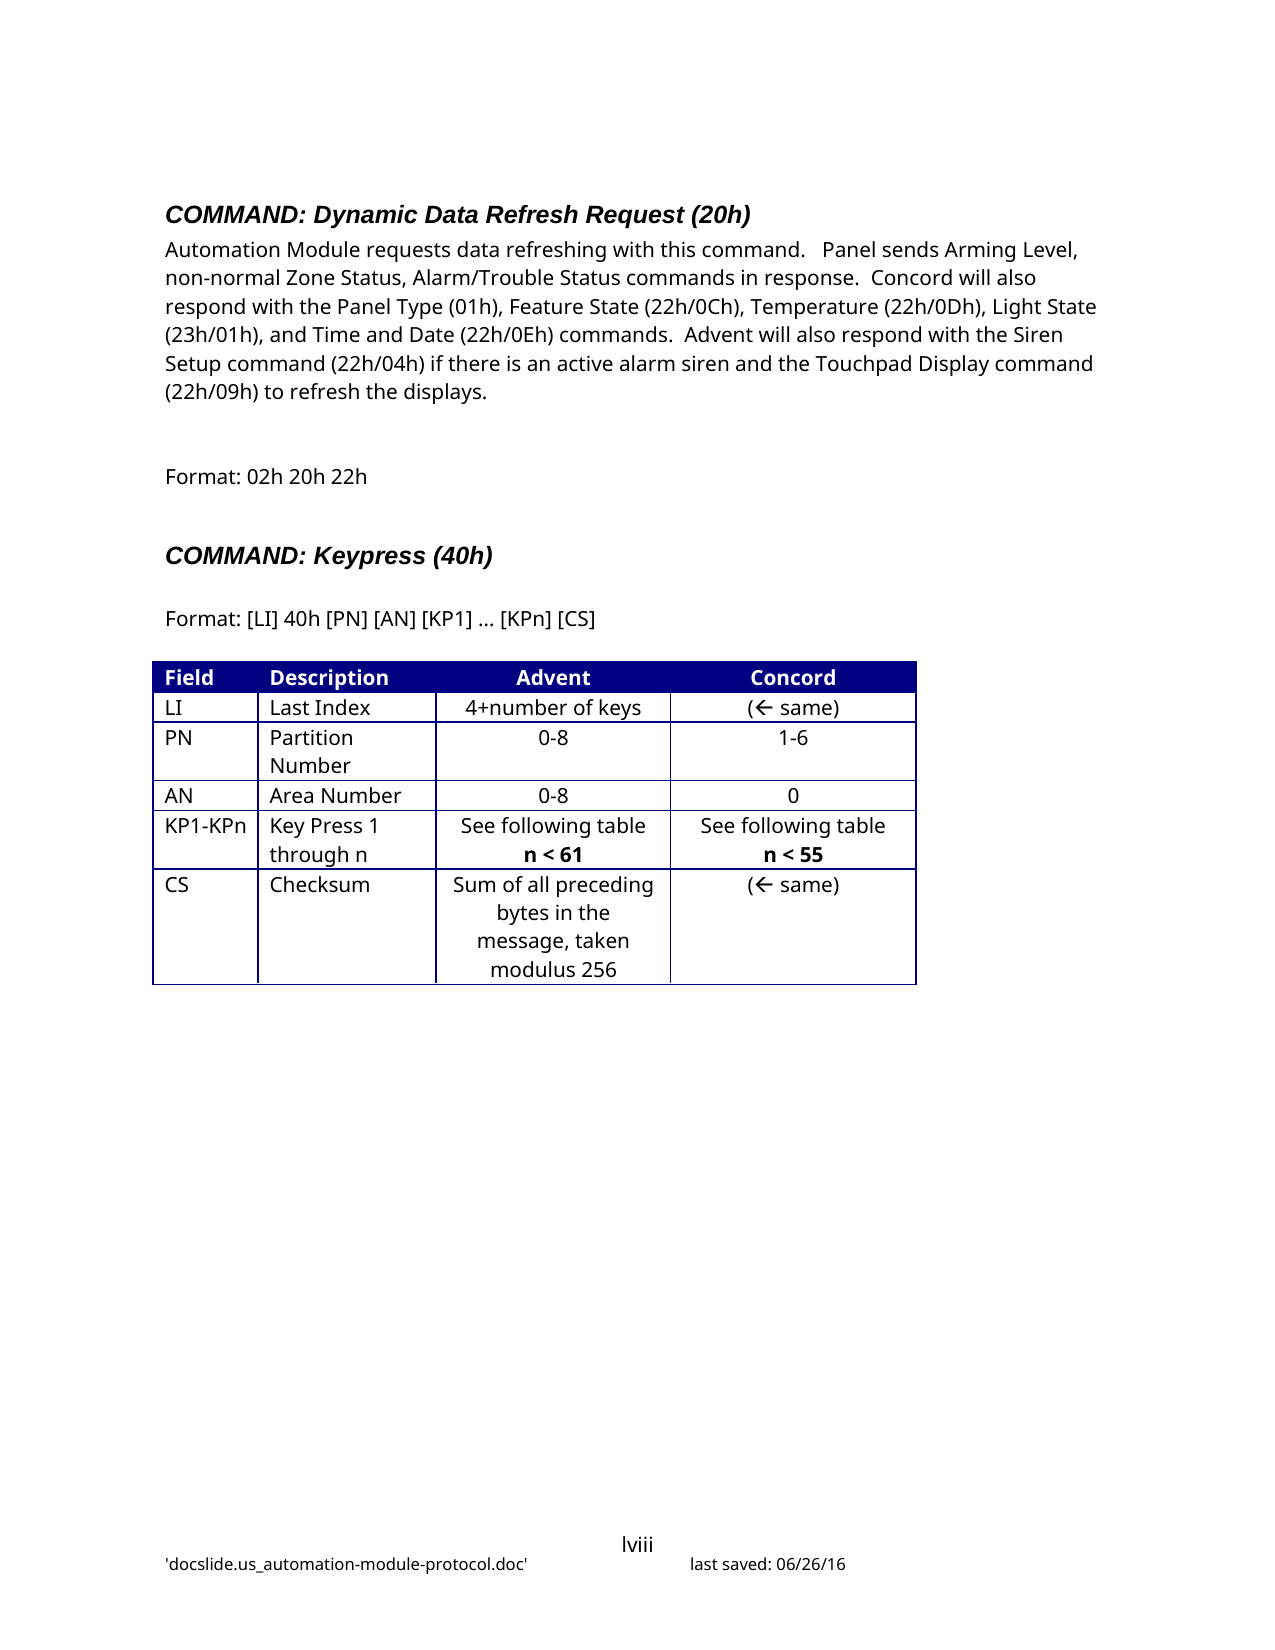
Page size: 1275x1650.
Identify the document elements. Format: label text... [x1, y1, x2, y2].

table_cell LI [154, 693, 257, 721]
table_cell PN [154, 723, 257, 780]
table_cell 0-8 [437, 723, 670, 780]
table_cell Last Index [259, 693, 435, 721]
table_cell KP1-KPn [154, 811, 257, 868]
table_cell See following table n < 61 [437, 811, 670, 868]
table_cell 0-8 [437, 781, 670, 810]
table_cell Sum of all preceding bytes in the message, taken modulus 256 [437, 870, 670, 983]
text Format: [LI] 40h [PN] [AN] [KP1] … [KPn] [CS] [165, 604, 1110, 633]
table_header Field [154, 663, 257, 691]
table_cell Key Press 1 through n [259, 811, 435, 868]
table_cell AN [154, 781, 257, 810]
table_cell 0 [671, 781, 915, 810]
table_header Advent [437, 663, 670, 691]
text Format: 02h 20h 22h [165, 462, 1110, 491]
table_cell 1-6 [671, 723, 915, 780]
table_cell See following table n < 55 [671, 811, 915, 868]
table_cell Area Number [259, 781, 435, 810]
text Automation Module requests data refreshing with this command. Panel sends Arming Level, non-normal Zone Status, Alarm/Trouble Status commands in response. Concord will also respond with the Panel Type (01h), Feature State (22h/0Ch), Temperature (22h/0Dh), Light State (23h/01h), and Time and Date (22h/0Eh) commands. Advent will also respond with the Siren Setup command (22h/04h) if there is an active alarm siren and the Touchpad Display command (22h/09h) to refresh the displays. [165, 235, 1110, 406]
subtitle COMMAND: Dynamic Data Refresh Request (20h) [165, 200, 1110, 229]
table_cell Partition Number [259, 723, 435, 780]
subtitle COMMAND: Keypress (40h) [165, 541, 1110, 570]
table_cell ( same) [671, 870, 915, 983]
table_cell CS [154, 870, 257, 983]
table_cell ( same) [671, 693, 915, 721]
table_header Description [259, 663, 435, 691]
table_header Concord [671, 663, 915, 691]
table_cell Checksum [259, 870, 435, 983]
table_cell 4+number of keys [437, 693, 670, 721]
